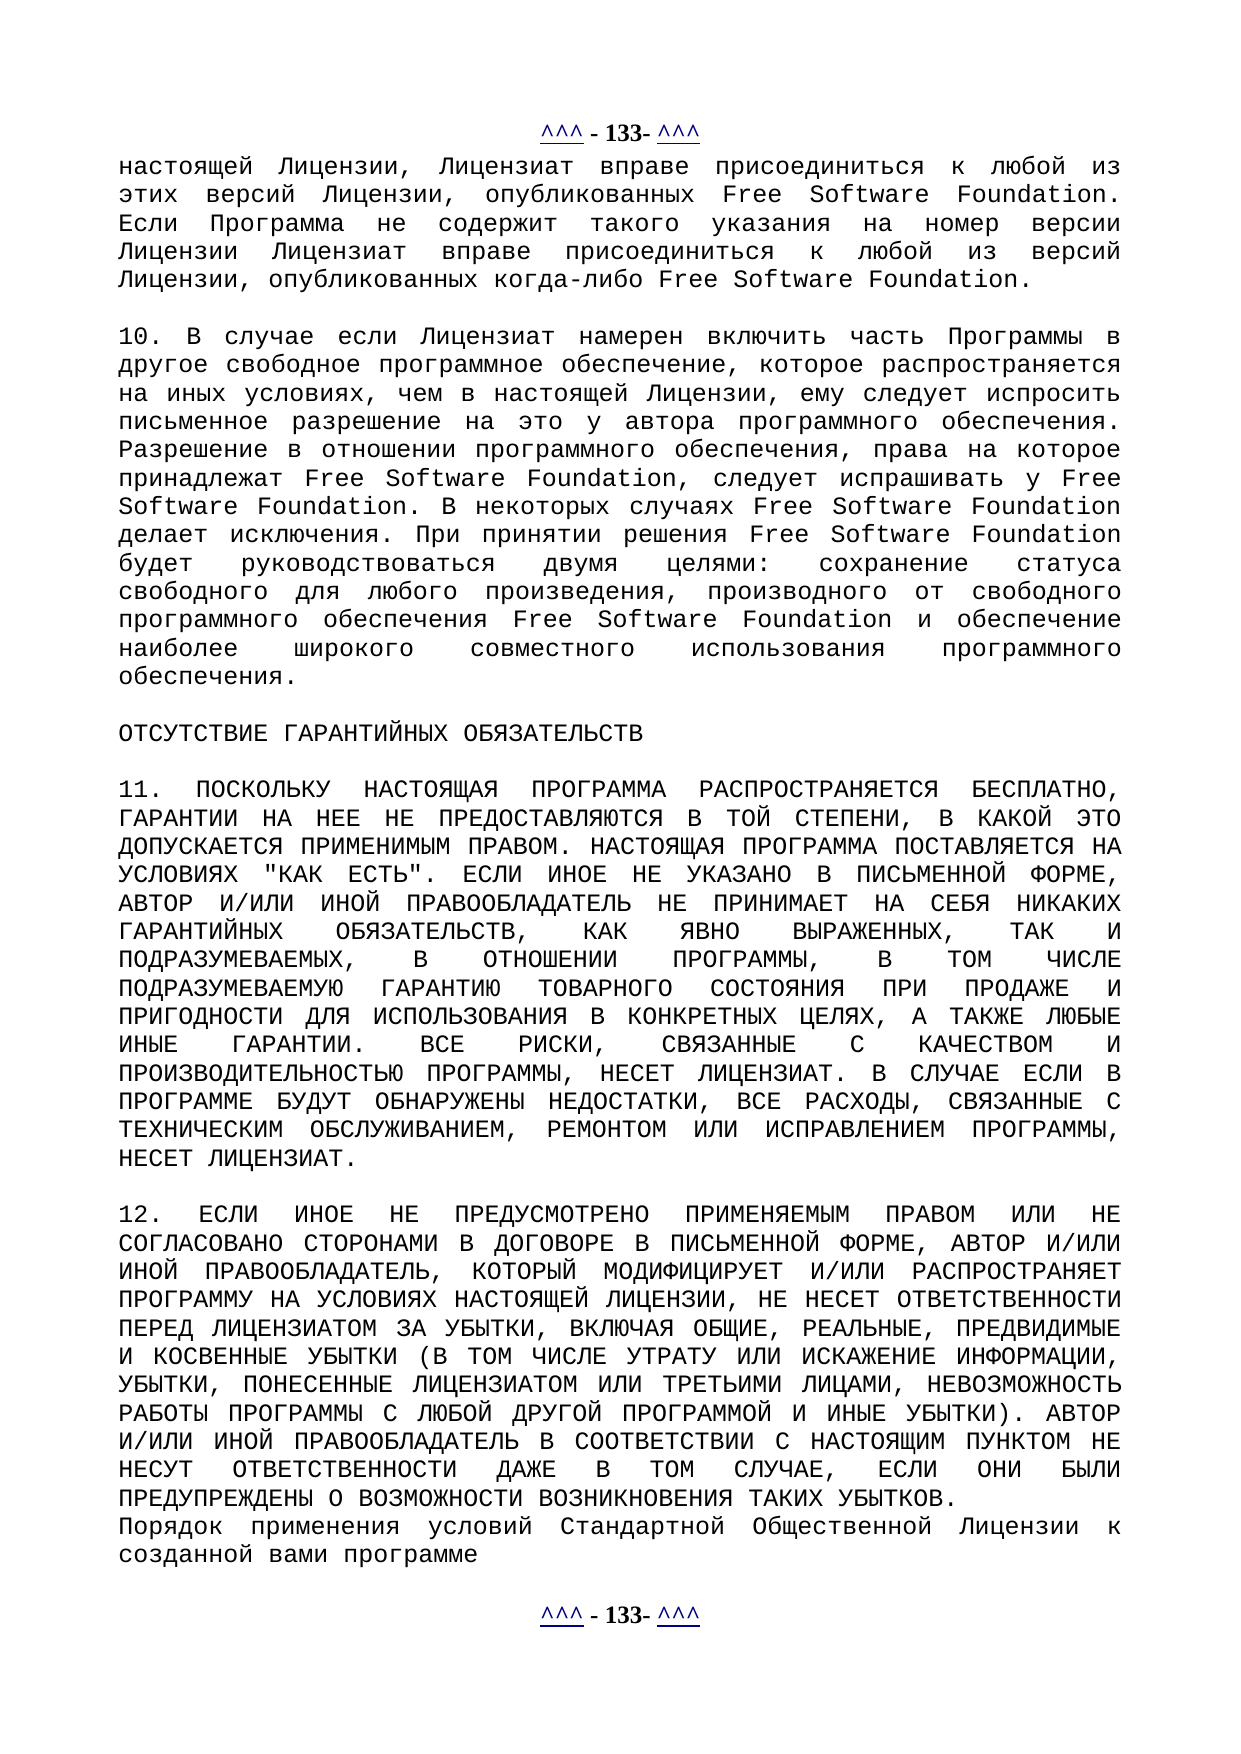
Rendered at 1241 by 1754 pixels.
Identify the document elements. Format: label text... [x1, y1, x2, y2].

text 10. В случае если Лицензиат намерен включить часть Программы в другое свободное программное обеспечение, которое распространяется на иных условиях, чем в настоящей Лицензии, ему следует испросить письменное разрешение на это у автора программного обеспечения. Разрешение в отношении программного обеспечения, права на которое принадлежат Free Software Foundation, следует испрашивать у Free Software Foundation. В некоторых случаях Free Software Foundation делает исключения. При принятии решения Free Software Foundation будет руководствоваться двумя целями: сохранение статуса свободного для любого произведения, производного от свободного программного обеспечения Free Software Foundation и обеспечение наиболее широкого совместного использования программного обеспечения. [118, 323, 1122, 692]
text настоящей Лицензии, Лицензиат вправе присоединиться к любой из этих версий Лицензии, опубликованных Free Software Foundation. Если Программа не содержит такого указания на номер версии Лицензии Лицензиат вправе присоединиться к любой из версий Лицензии, опубликованных когда-либо Free Software Foundation. [118, 153, 1122, 295]
text ОТСУТСТВИЕ ГАРАНТИЙНЫХ ОБЯЗАТЕЛЬСТВ [118, 720, 1122, 748]
text 11. ПОСКОЛЬКУ НАСТОЯЩАЯ ПРОГРАММА РАСПРОСТРАНЯЕТСЯ БЕСПЛАТНО, ГАРАНТИИ НА НЕЕ НЕ ПРЕДОСТАВЛЯЮТСЯ В ТОЙ СТЕПЕНИ, В КАКОЙ ЭТО ДОПУСКАЕТСЯ ПРИМЕНИМЫМ ПРАВОМ. НАСТОЯЩАЯ ПРОГРАММА ПОСТАВЛЯЕТСЯ НА УСЛОВИЯХ "КАК ЕСТЬ". ЕСЛИ ИНОЕ НЕ УКАЗАНО В ПИСЬМЕННОЙ ФОРМЕ, АВТОР И/ИЛИ ИНОЙ ПРАВООБЛАДАТЕЛЬ НЕ ПРИНИМАЕТ НА СЕБЯ НИКАКИХ ГАРАНТИЙНЫХ ОБЯЗАТЕЛЬСТВ, КАК ЯВНО ВЫРАЖЕННЫХ, ТАК И ПОДРАЗУМЕВАЕМЫХ, В ОТНОШЕНИИ ПРОГРАММЫ, В ТОМ ЧИСЛЕ ПОДРАЗУМЕВАЕМУЮ ГАРАНТИЮ ТОВАРНОГО СОСТОЯНИЯ ПРИ ПРОДАЖЕ И ПРИГОДНОСТИ ДЛЯ ИСПОЛЬЗОВАНИЯ В КОНКРЕТНЫХ ЦЕЛЯХ, А ТАКЖЕ ЛЮБЫЕ ИНЫЕ ГАРАНТИИ. ВСЕ РИСКИ, СВЯЗАННЫЕ С КАЧЕСТВОМ И ПРОИЗВОДИТЕЛЬНОСТЬЮ ПРОГРАММЫ, НЕСЕТ ЛИЦЕНЗИАТ. В СЛУЧАЕ ЕСЛИ В ПРОГРАММЕ БУДУТ ОБНАРУЖЕНЫ НЕДОСТАТКИ, ВСЕ РАСХОДЫ, СВЯЗАННЫЕ С ТЕХНИЧЕСКИМ ОБСЛУЖИВАНИЕМ, РЕМОНТОМ ИЛИ ИСПРАВЛЕНИЕМ ПРОГРАММЫ, НЕСЕТ ЛИЦЕНЗИАТ. [118, 777, 1122, 1173]
text 12. ЕСЛИ ИНОЕ НЕ ПРЕДУСМОТРЕНО ПРИМЕНЯЕМЫМ ПРАВОМ ИЛИ НЕ СОГЛАСОВАНО СТОРОНАМИ В ДОГОВОРЕ В ПИСЬМЕННОЙ ФОРМЕ, АВТОР И/ИЛИ ИНОЙ ПРАВООБЛАДАТЕЛЬ, КОТОРЫЙ МОДИФИЦИРУЕТ И/ИЛИ РАСПРОСТРАНЯЕТ ПРОГРАММУ НА УСЛОВИЯХ НАСТОЯЩЕЙ ЛИЦЕНЗИИ, НЕ НЕСЕТ ОТВЕТСТВЕННОСТИ ПЕРЕД ЛИЦЕНЗИАТОМ ЗА УБЫТКИ, ВКЛЮЧАЯ ОБЩИЕ, РЕАЛЬНЫЕ, ПРЕДВИДИМЫЕ И КОСВЕННЫЕ УБЫТКИ (В ТОМ ЧИСЛЕ УТРАТУ ИЛИ ИСКАЖЕНИЕ ИНФОРМАЦИИ, УБЫТКИ, ПОНЕСЕННЫЕ ЛИЦЕНЗИАТОМ ИЛИ ТРЕТЬИМИ ЛИЦАМИ, НЕВОЗМОЖНОСТЬ РАБОТЫ ПРОГРАММЫ С ЛЮБОЙ ДРУГОЙ ПРОГРАММОЙ И ИНЫЕ УБЫТКИ). АВТОР И/ИЛИ ИНОЙ ПРАВООБЛАДАТЕЛЬ В СООТВЕТСТВИИ С НАСТОЯЩИМ ПУНКТОМ НЕ НЕСУТ ОТВЕТСТВЕННОСТИ ДАЖЕ В ТОМ СЛУЧАЕ, ЕСЛИ ОНИ БЫЛИ ПРЕДУПРЕЖДЕНЫ О ВОЗМОЖНОСТИ ВОЗНИКНОВЕНИЯ ТАКИХ УБЫТКОВ. [118, 1202, 1122, 1513]
text Порядок применения условий Стандартной Общественной Лицензии к созданной вами программе [118, 1513, 1122, 1570]
